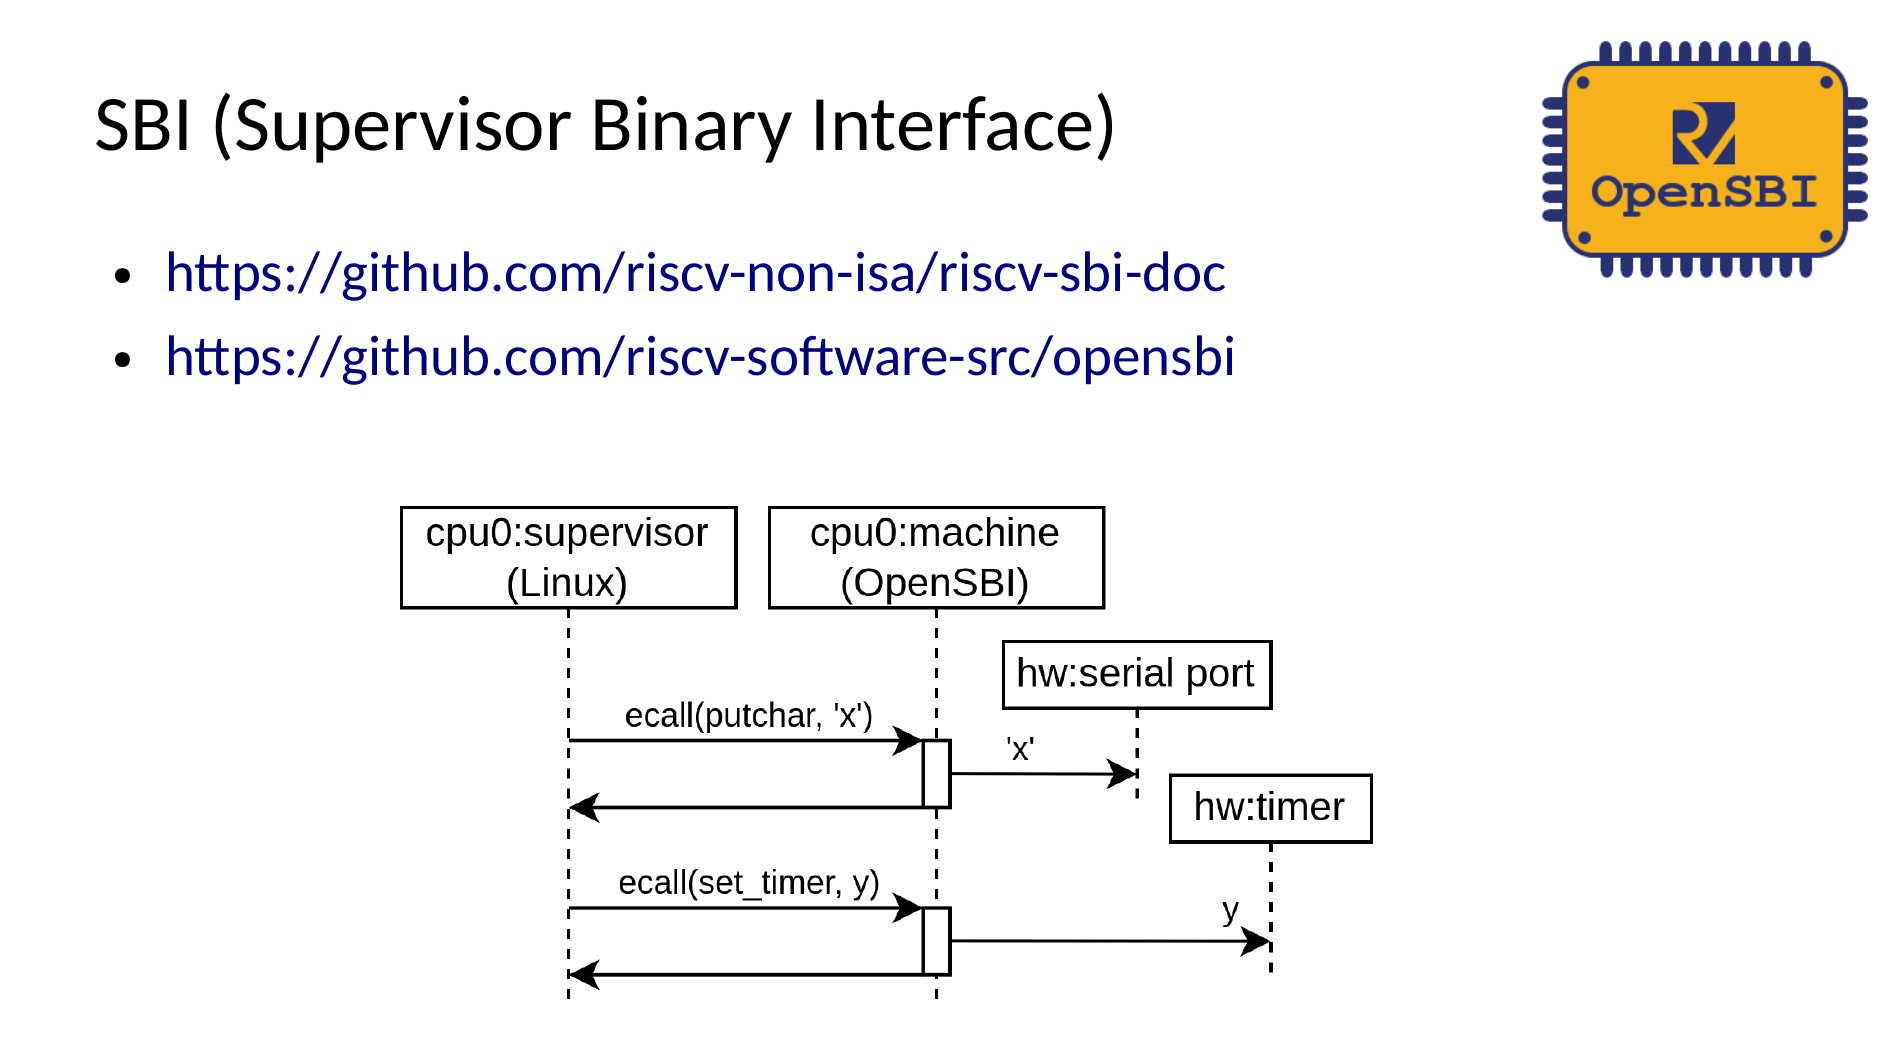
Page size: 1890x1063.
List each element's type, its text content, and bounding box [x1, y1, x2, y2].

title SBI (Supervisor Binary Interface) [94, 42, 1535, 220]
picture [1535, 35, 1873, 284]
list https://github.com/riscv-non-isa/riscv-sbi-doc https://github.com/riscv-software-src/opensbi [94, 248, 1890, 957]
picture [366, 472, 1406, 1044]
